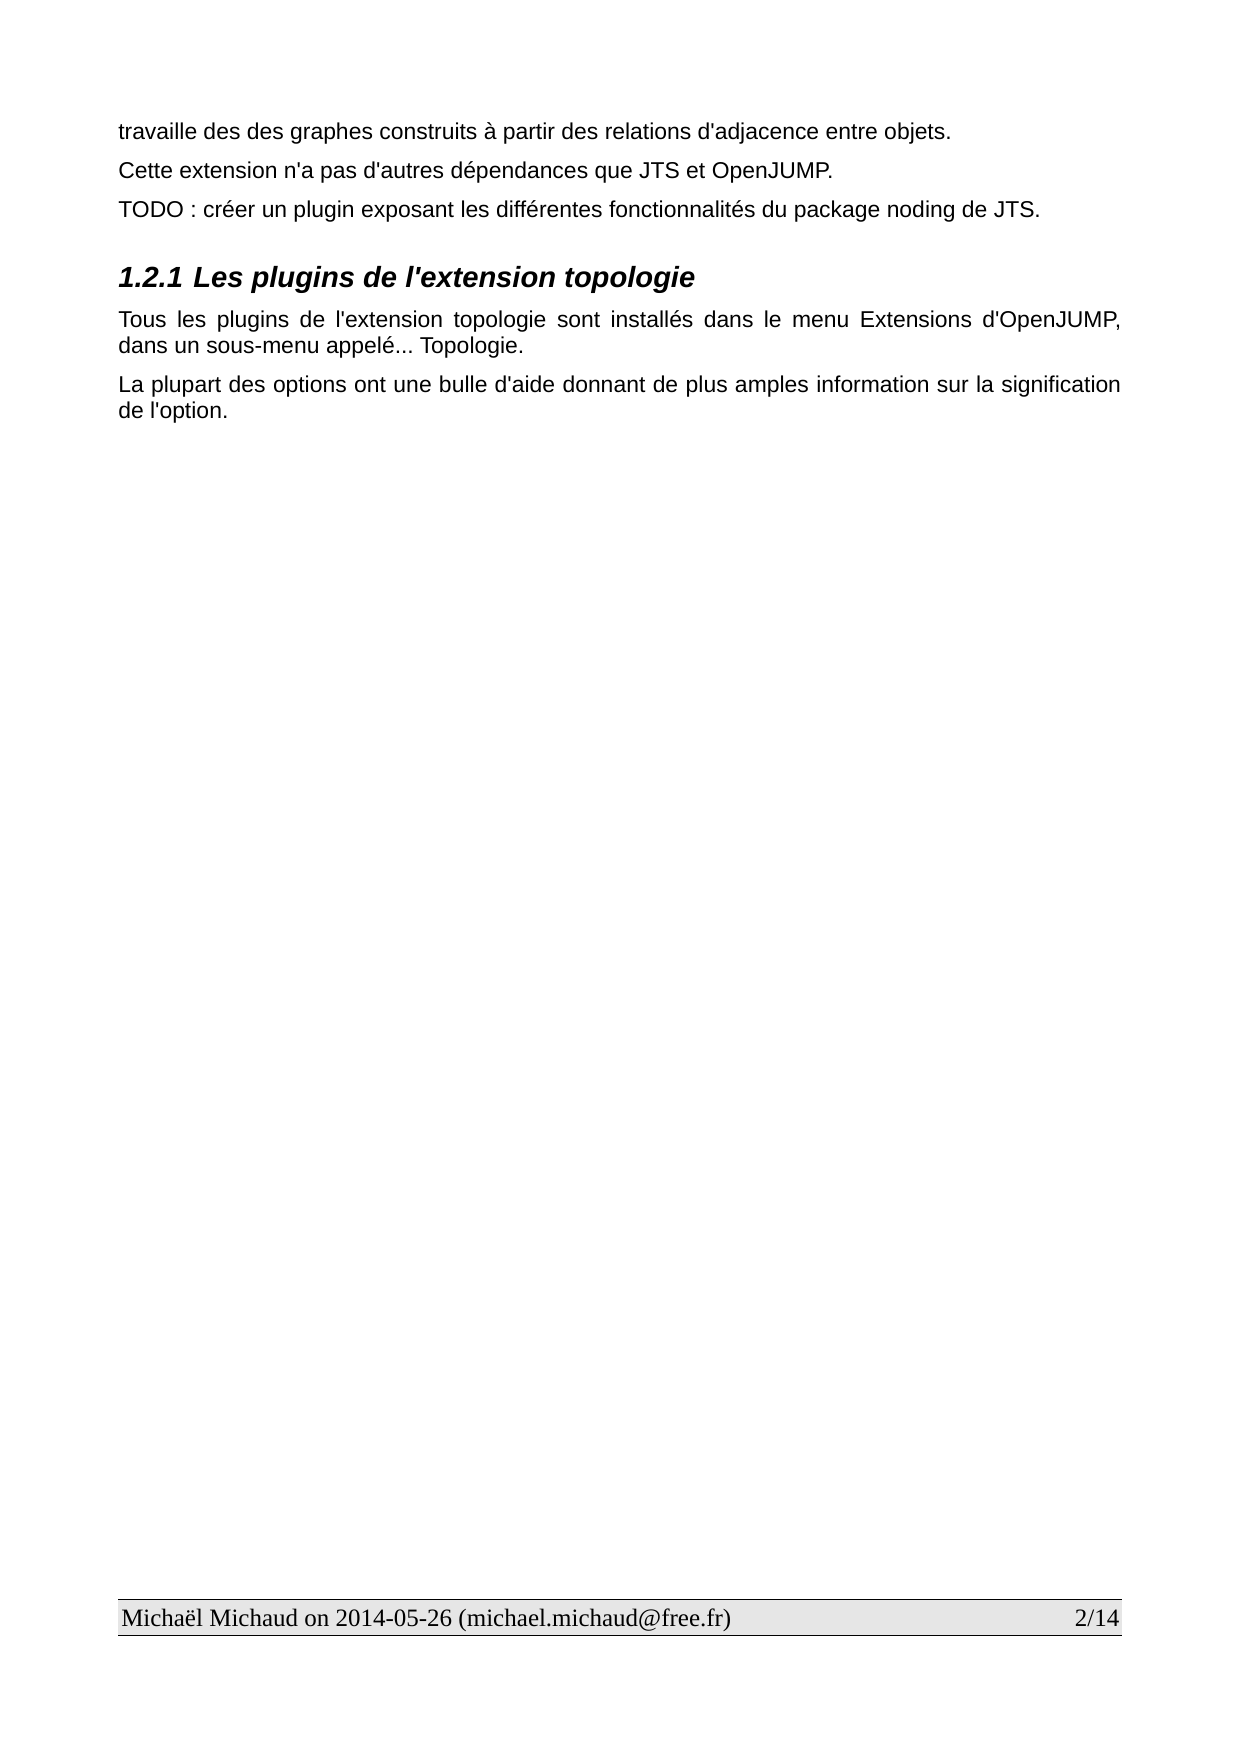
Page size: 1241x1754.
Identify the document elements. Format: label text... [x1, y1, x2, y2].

subtitle Les plugins de l'extension topologie [118, 260, 1122, 293]
text travaille des des graphes construits à partir des relations d'adjacence entre objets. [118, 118, 1122, 144]
text TODO : créer un plugin exposant les différentes fonctionnalités du package noding de JTS. [118, 196, 1122, 222]
text Cette extension n'a pas d'autres dépendances que JTS et OpenJUMP. [118, 157, 1122, 183]
text La plupart des options ont une bulle d'aide donnant de plus amples information sur la signification de l'option. [118, 371, 1122, 424]
text Tous les plugins de l'extension topologie sont installés dans le menu Extensions d'OpenJUMP, dans un sous-menu appelé... Topologie. [118, 306, 1122, 358]
